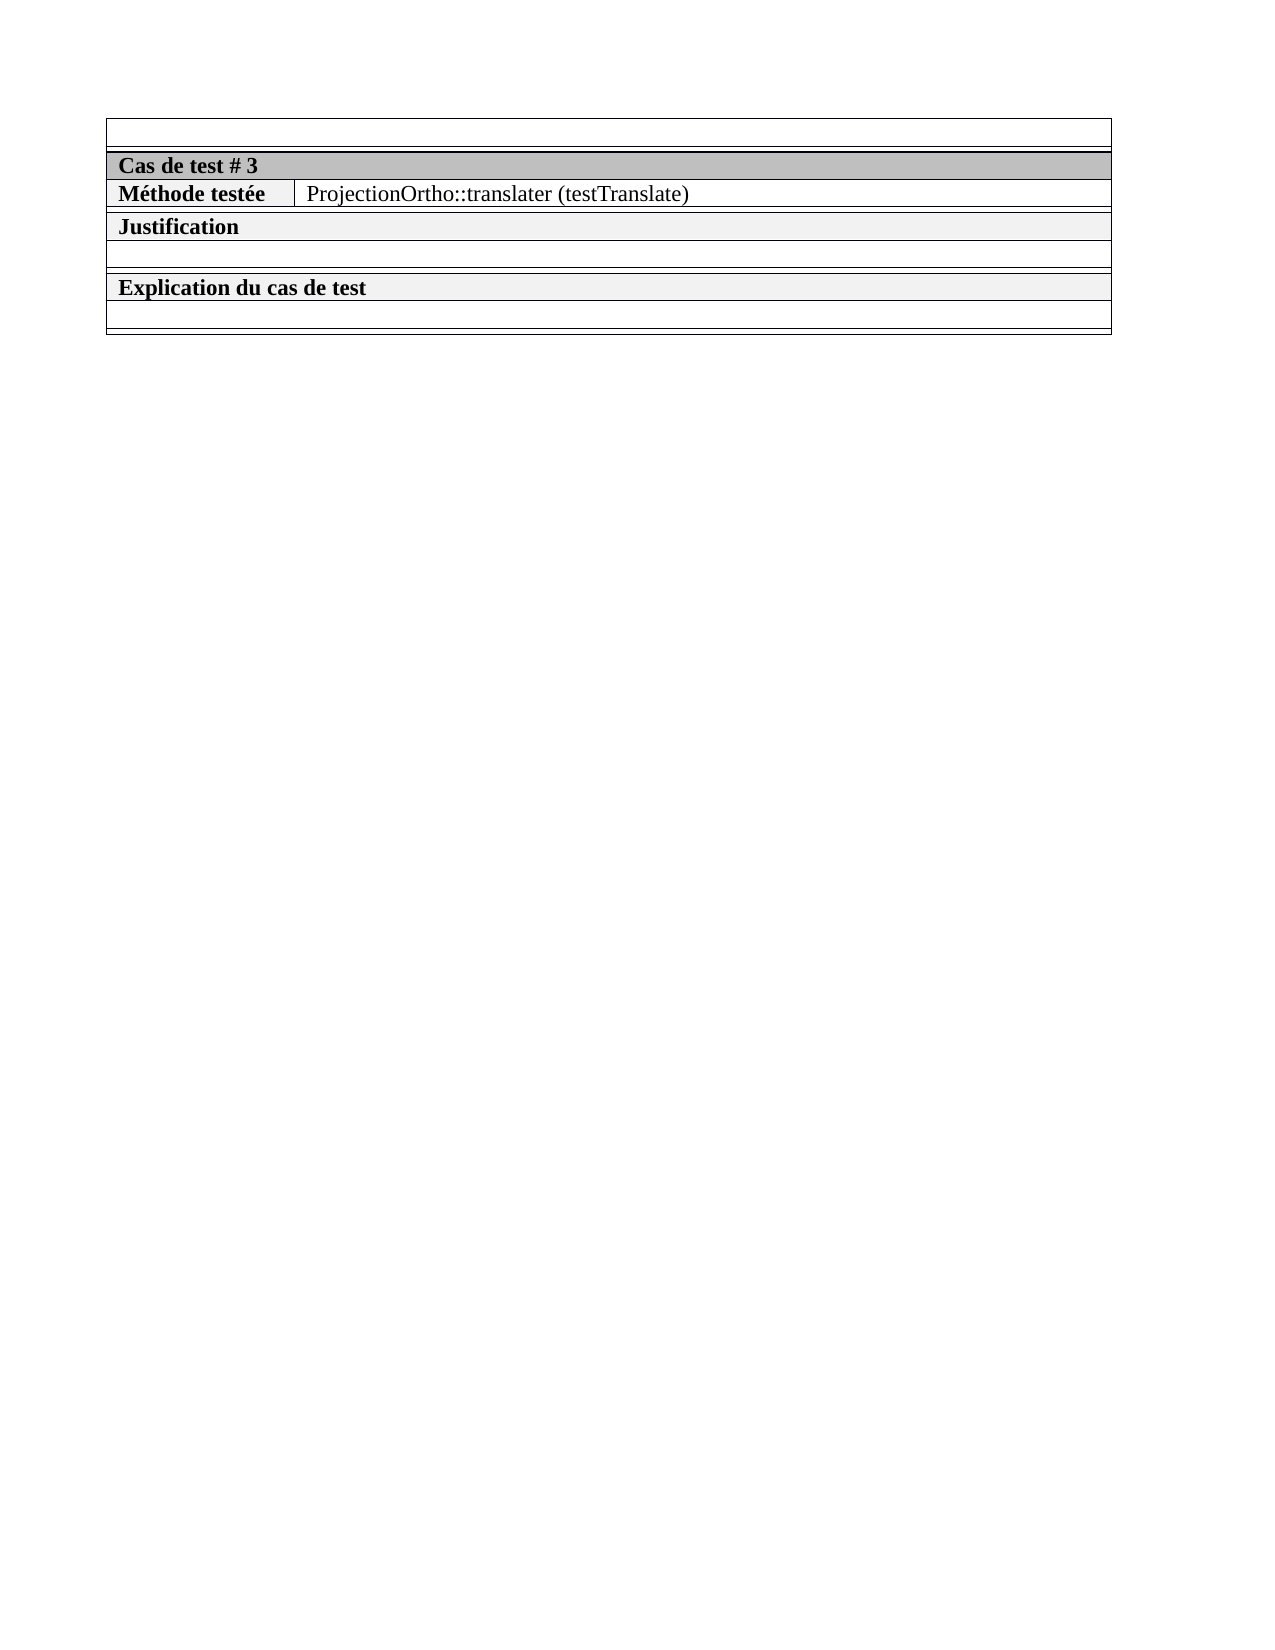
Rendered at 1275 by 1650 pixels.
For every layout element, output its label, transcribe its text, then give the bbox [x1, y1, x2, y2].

table_cell [107, 329, 1111, 334]
table_cell [107, 268, 1111, 273]
table_cell [107, 301, 1111, 328]
table_cell [107, 207, 1111, 212]
table_cell ProjectionOrtho::translater (testTranslate) [295, 180, 1111, 206]
table_cell Méthode testée [107, 180, 294, 206]
table_cell [107, 119, 1111, 146]
table_cell [107, 147, 1111, 151]
table_cell Justification [107, 213, 1111, 239]
table_cell Explication du cas de test [107, 274, 1111, 300]
table_cell [107, 241, 1111, 267]
table_cell Cas de test # 3 [107, 153, 1111, 179]
